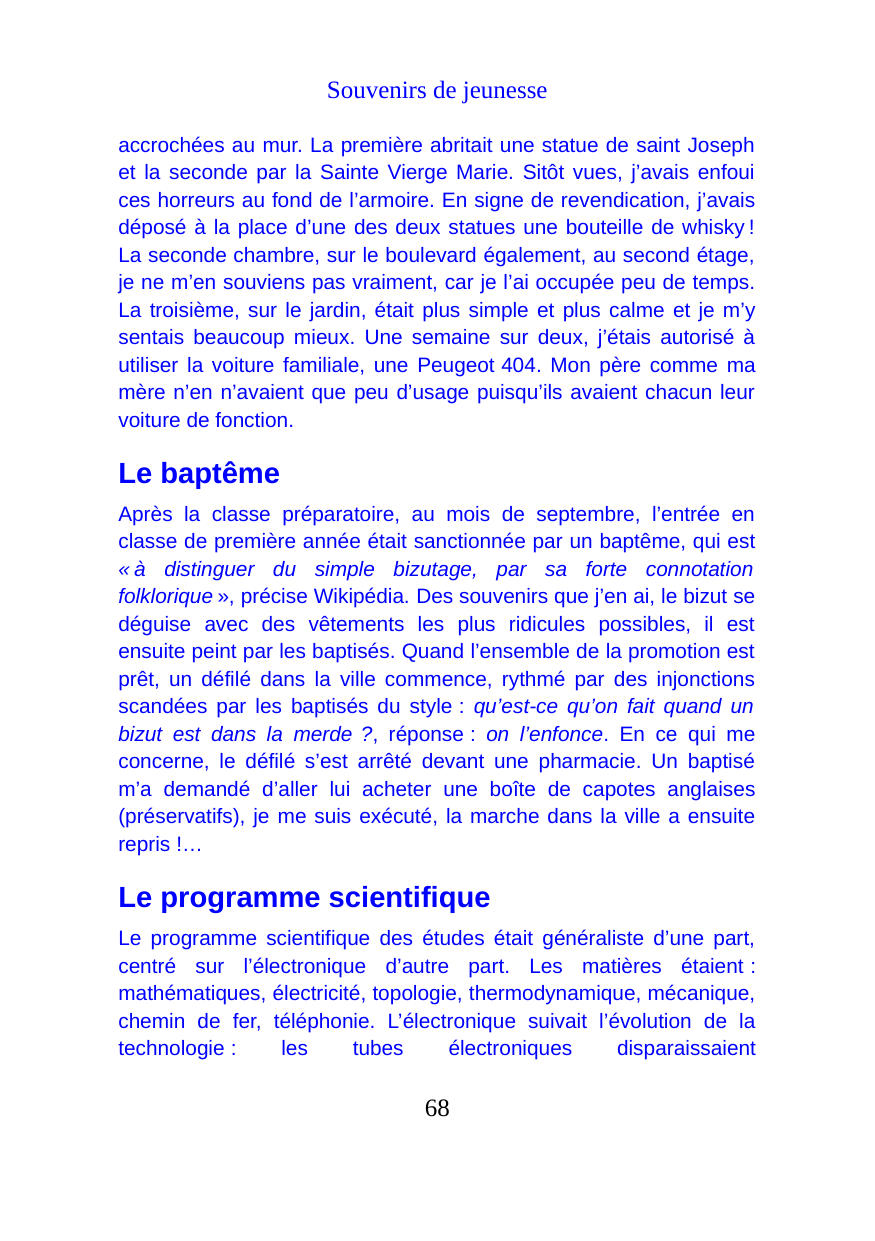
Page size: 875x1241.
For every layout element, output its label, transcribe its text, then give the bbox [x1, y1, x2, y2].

text Le programme scientifique des études était généraliste d’une part, centré sur l’électronique d’autre part. Les matières étaient : mathématiques, électricité, topologie, thermodynamique, mécanique, chemin de fer, téléphonie. L’électronique suivait l’évolution de la technologie : les tubes électroniques disparaissaient [118, 926, 756, 1060]
text accrochées au mur. La première abritait une statue de saint Joseph et la seconde par la Sainte Vierge Marie. Sitôt vues, j’avais enfoui ces horreurs au fond de l’armoire. En signe de revendication, j’avais déposé à la place d’une des deux statues une bouteille de whisky ! La seconde chambre, sur le boulevard également, au second étage, je ne m’en souviens pas vraiment, car je l’ai occupée peu de temps. La troisième, sur le jardin, était plus simple et plus calme et je m’y sentais beaucoup mieux. Une semaine sur deux, j’étais autorisé à utiliser la voiture familiale, une Peugeot 404. Mon père comme ma mère n’en n’avaient que peu d’usage puisqu’ils avaient chacun leur voiture de fonction. [118, 132, 756, 431]
subtitle Le baptême [118, 456, 756, 489]
subtitle Le programme scientifique [118, 880, 756, 914]
text Après la classe préparatoire, au mois de septembre, l’entrée en classe de première année était sanctionnée par un baptême, qui est « à distinguer du simple bizutage, par sa forte connotation folklorique », précise Wikipédia. Des souvenirs que j’en ai, le bizut se déguise avec des vêtements les plus ridicules possibles, il est ensuite peint par les baptisés. Quand l’ensemble de la promotion est prêt, un défilé dans la ville commence, rythmé par des injonctions scandées par les baptisés du style : qu’est-ce qu’on fait quand un bizut est dans la merde ?, réponse : on l’enfonce. En ce qui me concerne, le défilé s’est arrêté devant une pharmacie. Un baptisé m’a demandé d’aller lui acheter une boîte de capotes anglaises (préservatifs), je me suis exécuté, la marche dans la ville a ensuite repris !… [118, 502, 756, 856]
